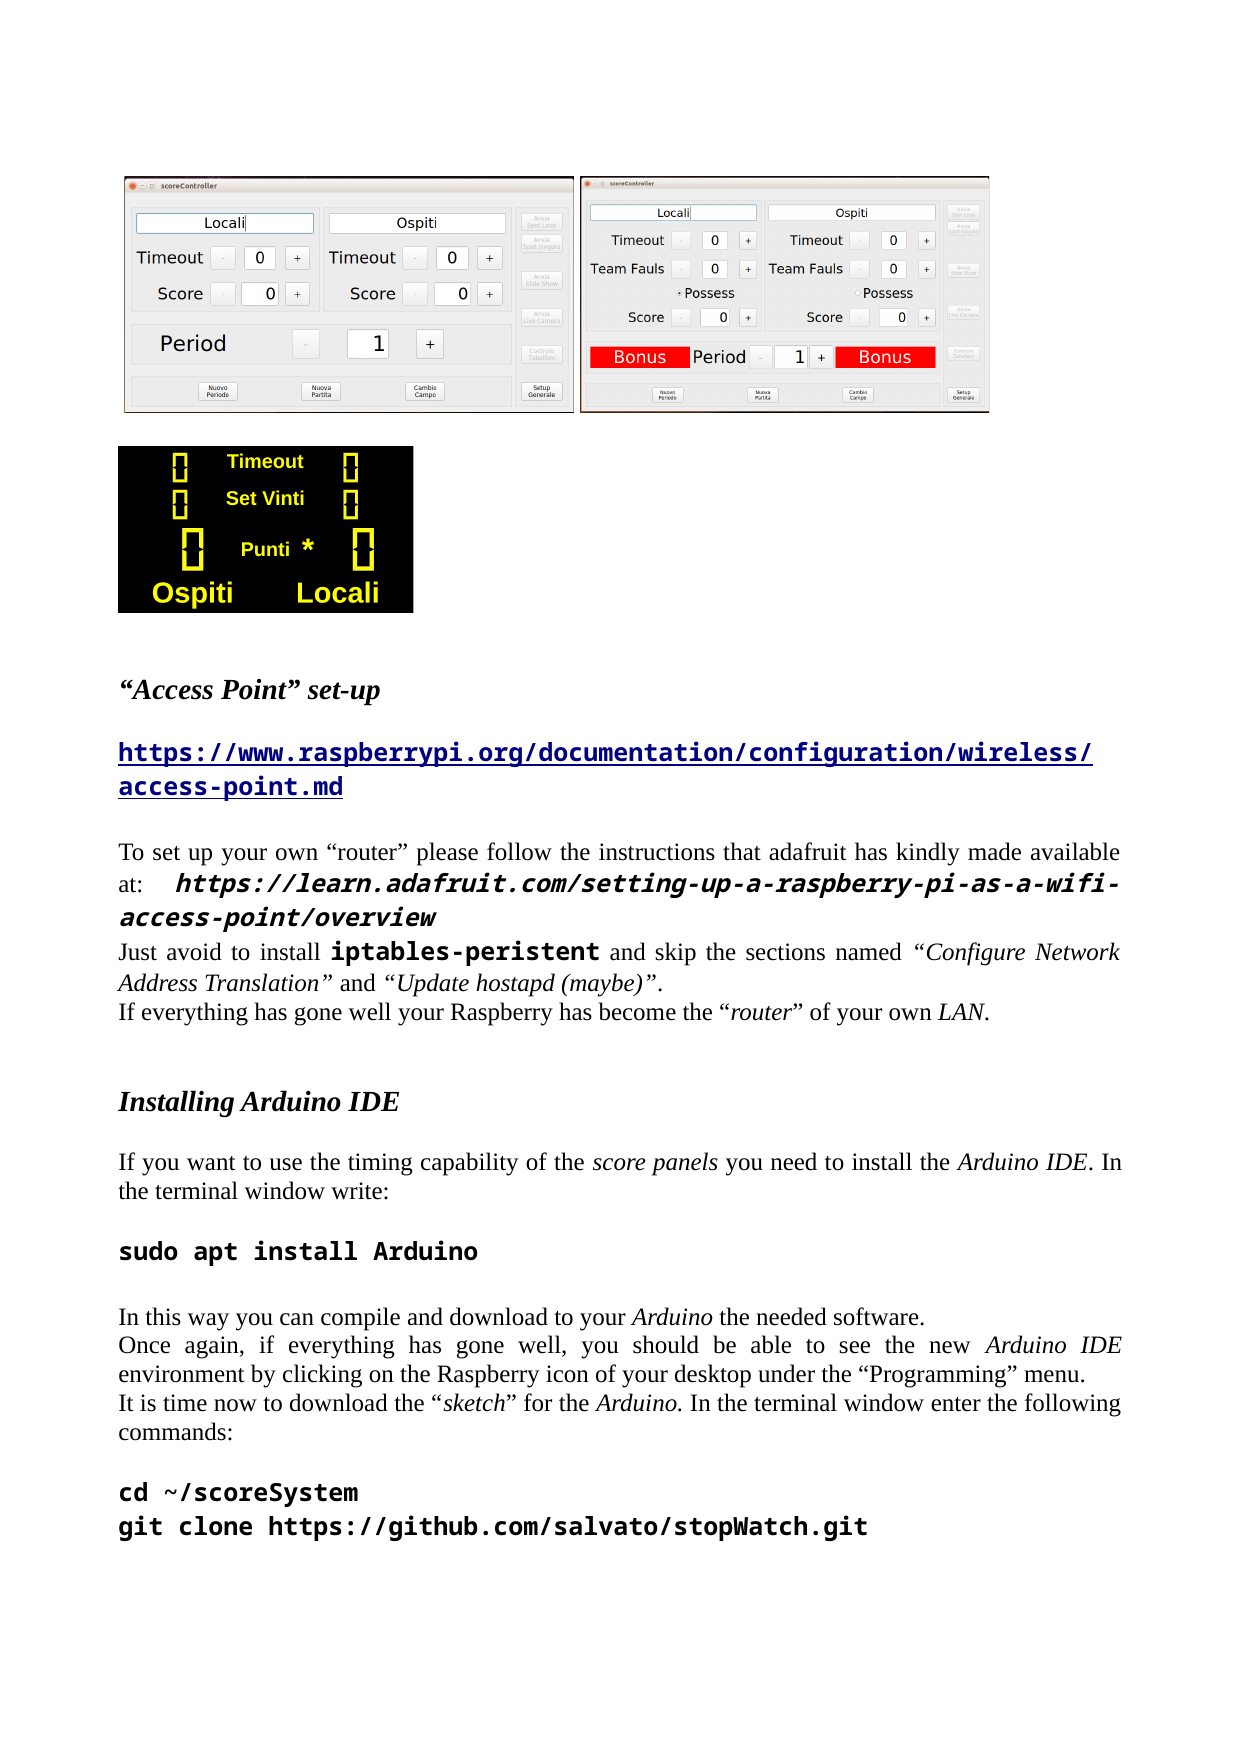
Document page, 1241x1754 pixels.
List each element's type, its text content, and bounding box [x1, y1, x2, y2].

text It is time now to download the “sketch” for the Arduino. In the terminal window enter the following commands: [118, 1388, 1122, 1446]
picture [124, 176, 574, 413]
text https://www.raspberrypi.org/documentation/configuration/wireless/access-point.md [118, 735, 1122, 803]
text git clone https://github.com/salvato/stopWatch.git [118, 1508, 1122, 1542]
text To set up your own “router” please follow the instructions that adafruit has kindly made available at: https://learn.adafruit.com/setting-up-a-raspberry-pi-as-a-wifi-access-point/overview [118, 837, 1122, 934]
text If everything has gone well your Raspberry has become the “router” of your own LAN. [118, 997, 1122, 1025]
text sudo apt install Arduino [118, 1234, 1122, 1268]
text “Access Point” set-up [118, 672, 1122, 705]
picture [118, 446, 414, 613]
text Installing Arduino IDE [118, 1084, 1122, 1118]
text If you want to use the timing capability of the score panels you need to install the Arduino IDE. In the terminal window write: [118, 1147, 1122, 1205]
text cd ~/scoreSystem [118, 1474, 1122, 1508]
text Once again, if everything has gone well, you should be able to see the new Arduino IDE environment by clicking on the Raspberry icon of your desktop under the “Programming” menu. [118, 1331, 1122, 1388]
picture [580, 176, 990, 413]
text Just avoid to install iptables-peristent and skip the sections named “Configure Network Address Translation” and “Update hostapd (maybe)”. [118, 934, 1122, 997]
text In this way you can compile and download to your Arduino the needed software. [118, 1302, 1122, 1331]
